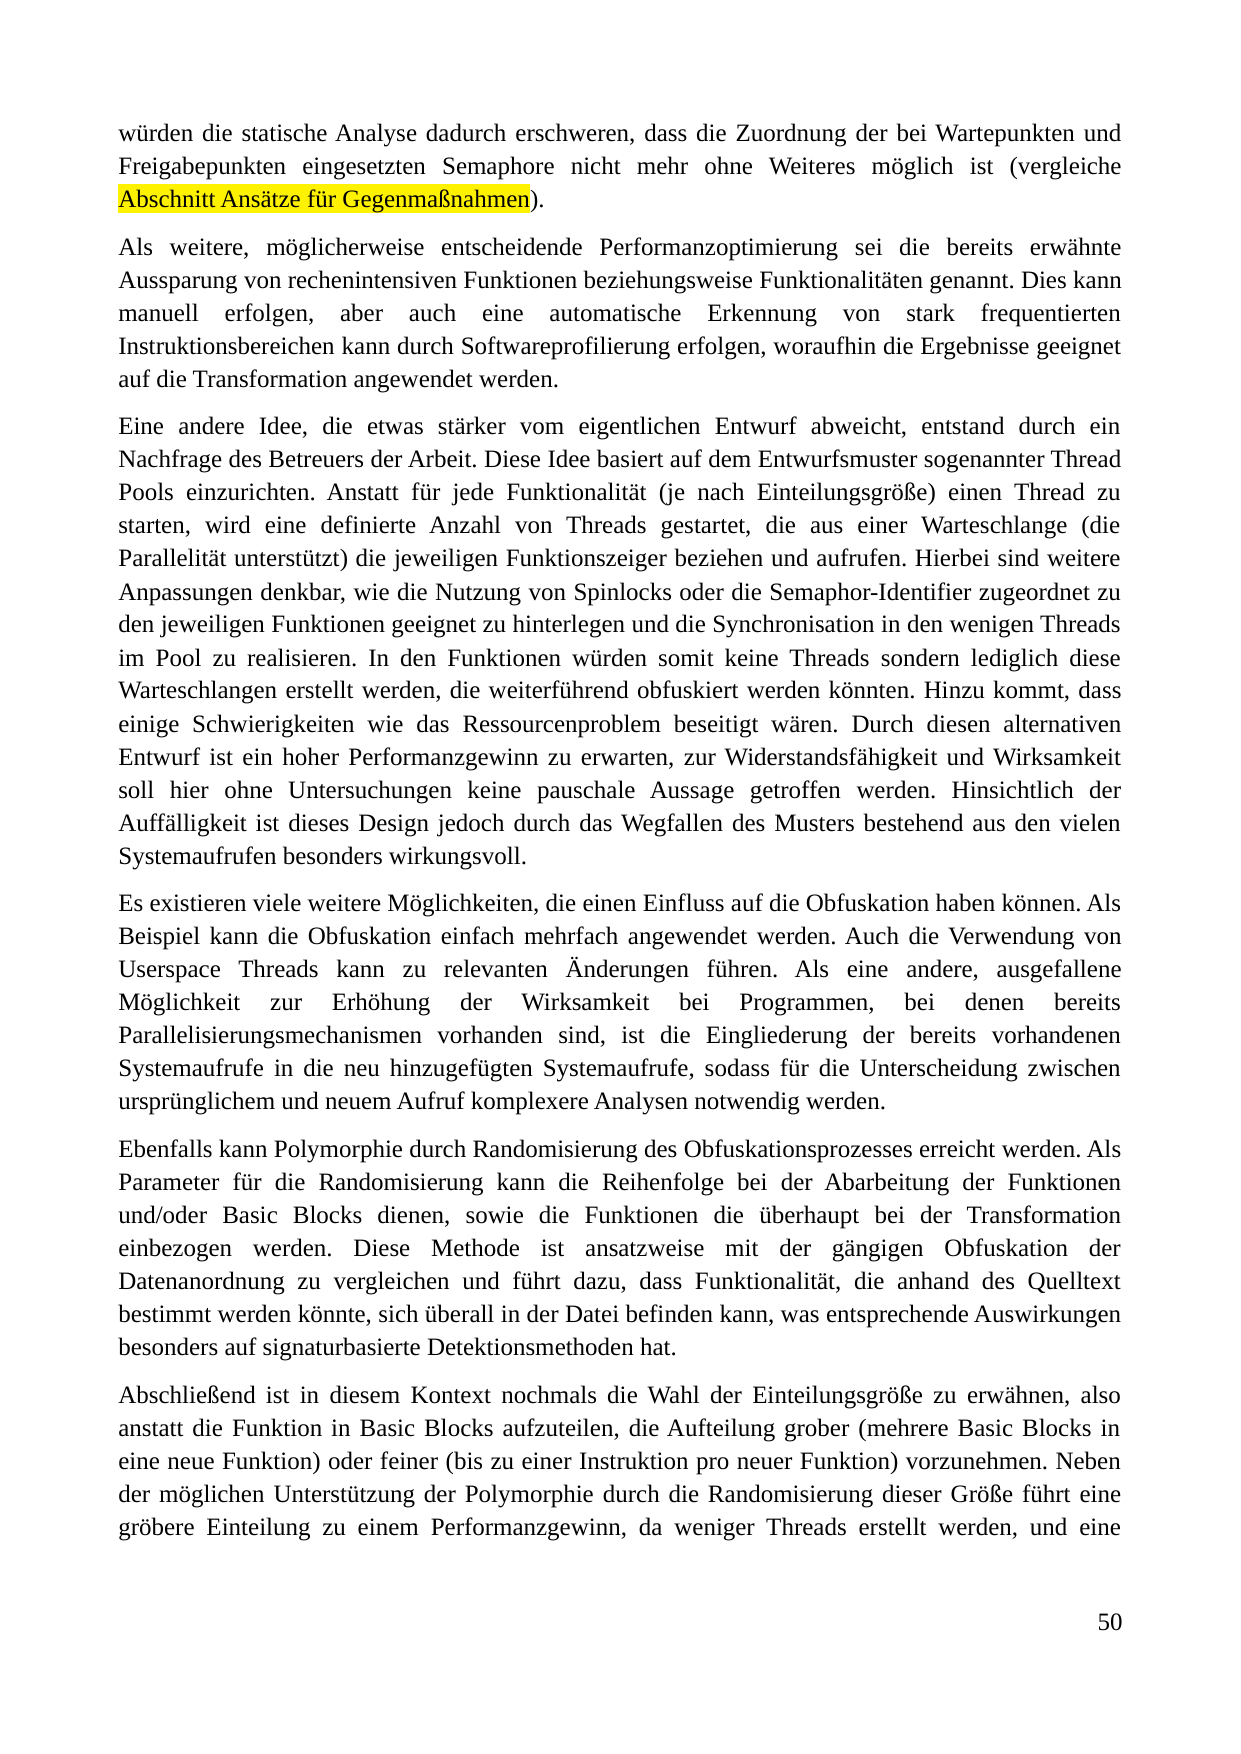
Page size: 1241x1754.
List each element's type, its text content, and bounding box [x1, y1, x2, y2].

text Abschließend ist in diesem Kontext nochmals die Wahl der Einteilungsgröße zu erwähnen, also anstatt die Funktion in Basic Blocks aufzuteilen, die Aufteilung grober (mehrere Basic Blocks in eine neue Funktion) oder feiner (bis zu einer Instruktion pro neuer Funktion) vorzunehmen. Neben der möglichen Unterstützung der Polymorphie durch die Randomisierung dieser Größe führt eine gröbere Einteilung zu einem Performanzgewinn, da weniger Threads erstellt werden, und eine [118, 1380, 1122, 1541]
text Als weitere, möglicherweise entscheidende Performanzoptimierung sei die bereits erwähnte Aussparung von rechenintensiven Funktionen beziehungsweise Funktionalitäten genannt. Dies kann manuell erfolgen, aber auch eine automatische Erkennung von stark frequentierten Instruktionsbereichen kann durch Softwareprofilierung erfolgen, woraufhin die Ergebnisse geeignet auf die Transformation angewendet werden. [118, 232, 1122, 393]
text Eine andere Idee, die etwas stärker vom eigentlichen Entwurf abweicht, entstand durch ein Nachfrage des Betreuers der Arbeit. Diese Idee basiert auf dem Entwurfsmuster sogenannter Thread Pools einzurichten. Anstatt für jede Funktionalität (je nach Einteilungsgröße) einen Thread zu starten, wird eine definierte Anzahl von Threads gestartet, die aus einer Warteschlange (die Parallelität unterstützt) die jeweiligen Funktionszeiger beziehen und aufrufen. Hierbei sind weitere Anpassungen denkbar, wie die Nutzung von Spinlocks oder die Semaphor-Identifier zugeordnet zu den jeweiligen Funktionen geeignet zu hinterlegen und die Synchronisation in den wenigen Threads im Pool zu realisieren. In den Funktionen würden somit keine Threads sondern lediglich diese Warteschlangen erstellt werden, die weiterführend obfuskiert werden könnten. Hinzu kommt, dass einige Schwierigkeiten wie das Ressourcenproblem beseitigt wären. Durch diesen alternativen Entwurf ist ein hoher Performanzgewinn zu erwarten, zur Widerstandsfähigkeit und Wirksamkeit soll hier ohne Untersuchungen keine pauschale Aussage getroffen werden. Hinsichtlich der Auffälligkeit ist dieses Design jedoch durch das Wegfallen des Musters bestehend aus den vielen Systemaufrufen besonders wirkungsvoll. [118, 411, 1122, 869]
text Es existieren viele weitere Möglichkeiten, die einen Einfluss auf die Obfuskation haben können. Als Beispiel kann die Obfuskation einfach mehrfach angewendet werden. Auch die Verwendung von Userspace Threads kann zu relevanten Änderungen führen. Als eine andere, ausgefallene Möglichkeit zur Erhöhung der Wirksamkeit bei Programmen, bei denen bereits Parallelisierungsmechanismen vorhanden sind, ist die Eingliederung der bereits vorhandenen Systemaufrufe in die neu hinzugefügten Systemaufrufe, sodass für die Unterscheidung zwischen ursprünglichem und neuem Aufruf komplexere Analysen notwendig werden. [118, 888, 1122, 1115]
text Ebenfalls kann Polymorphie durch Randomisierung des Obfuskationsprozesses erreicht werden. Als Parameter für die Randomisierung kann die Reihenfolge bei der Abarbeitung der Funktionen und/oder Basic Blocks dienen, sowie die Funktionen die überhaupt bei der Transformation einbezogen werden. Diese Methode ist ansatzweise mit der gängigen Obfuskation der Datenanordnung zu vergleichen und führt dazu, dass Funktionalität, die anhand des Quelltext bestimmt werden könnte, sich überall in der Datei befinden kann, was entsprechende Auswirkungen besonders auf signaturbasierte Detektionsmethoden hat. [118, 1134, 1122, 1361]
text würden die statische Analyse dadurch erschweren, dass die Zuordnung der bei Wartepunkten und Freigabepunkten eingesetzten Semaphore nicht mehr ohne Weiteres möglich ist (vergleiche Abschnitt Ansätze für Gegenmaßnahmen). [118, 118, 1122, 213]
